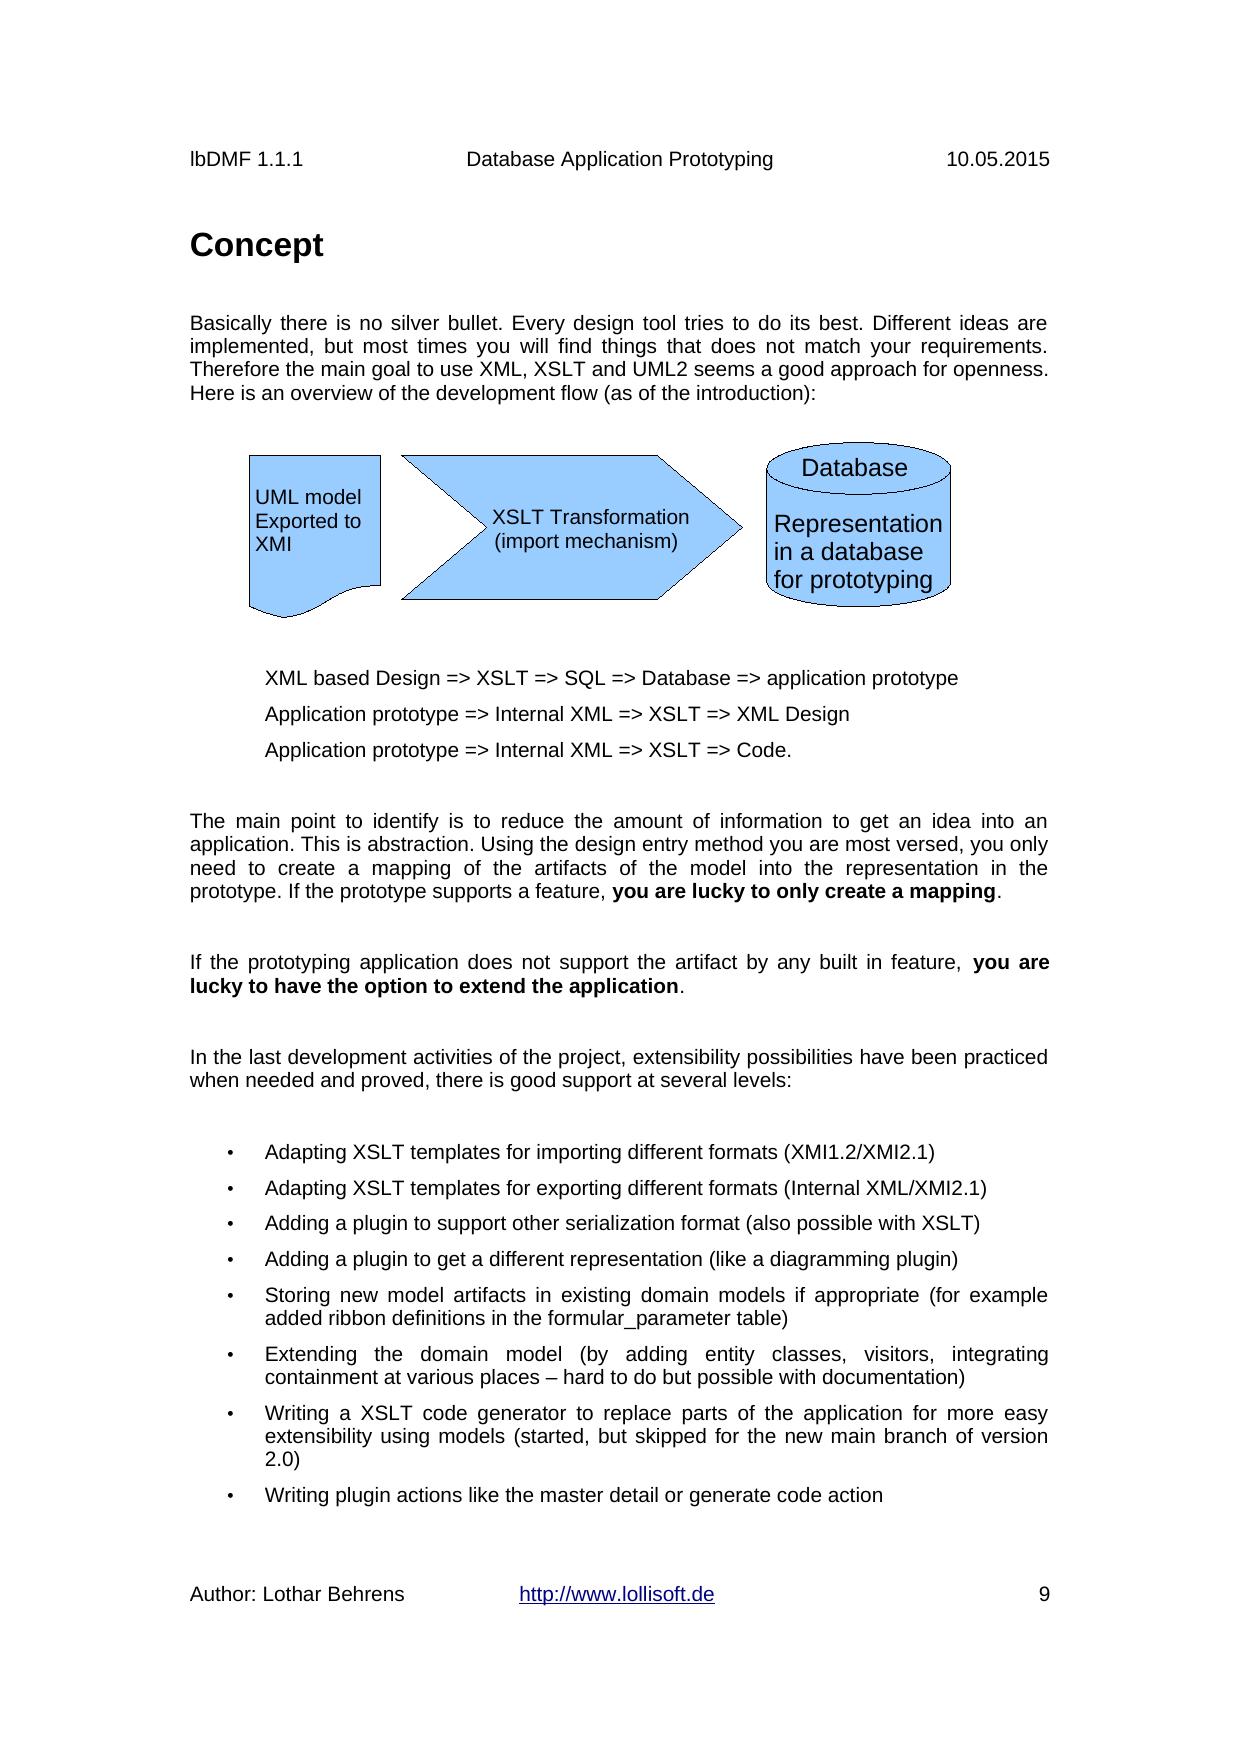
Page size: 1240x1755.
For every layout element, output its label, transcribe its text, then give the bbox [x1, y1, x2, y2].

list Adapting XSLT templates for importing different formats (XMI1.2/XMI2.1) [227, 1140, 1050, 1163]
list Writing plugin actions like the master detail or generate code action [227, 1483, 1050, 1507]
list Extending the domain model (by adding entity classes, visitors, integrating containment at various places – hard to do but possible with documentation) [227, 1342, 1050, 1389]
subtitle Concept [189, 226, 1050, 263]
text Application prototype => Internal XML => XSLT => XML Design [189, 703, 1050, 726]
list Adding a plugin to get a different representation (like a diagramming plugin) [227, 1247, 1050, 1271]
list Writing a XSLT code generator to replace parts of the application for more easy extensibility using models (started, but skipped for the new main branch of version 2.0) [227, 1401, 1050, 1471]
text Basically there is no silver bullet. Every design tool tries to do its best. Different ideas are implemented, but most times you will find things that does not match your requirements. Therefore the main goal to use XML, XSLT and UML2 seems a good approach for openness. Here is an overview of the development flow (as of the introduction): [189, 311, 1050, 404]
list Adding a plugin to support other serialization format (also possible with XSLT) [227, 1212, 1050, 1235]
text In the last development activities of the project, extensibility possibilities have been practiced when needed and proved, there is good support at several levels: [189, 1046, 1050, 1092]
list Adapting XSLT templates for exporting different formats (Internal XML/XMI2.1) [227, 1176, 1050, 1199]
text If the prototyping application does not support the artifact by any built in feature, you are lucky to have the option to extend the application. [189, 951, 1050, 997]
text XML based Design => XSLT => SQL => Database => application prototype [189, 667, 1050, 690]
text The main point to identify is to reduce the amount of information to get an idea into an application. This is abstraction. Using the design entry method you are most versed, you only need to create a mapping of the artifacts of the model into the representation in the prototype. If the prototype supports a feature, you are lucky to only create a mapping. [189, 810, 1050, 903]
list Storing new model artifacts in existing domain models if appropriate (for example added ribbon definitions in the formular_parameter table) [227, 1283, 1050, 1330]
text Application prototype => Internal XML => XSLT => Code. [189, 738, 1050, 762]
